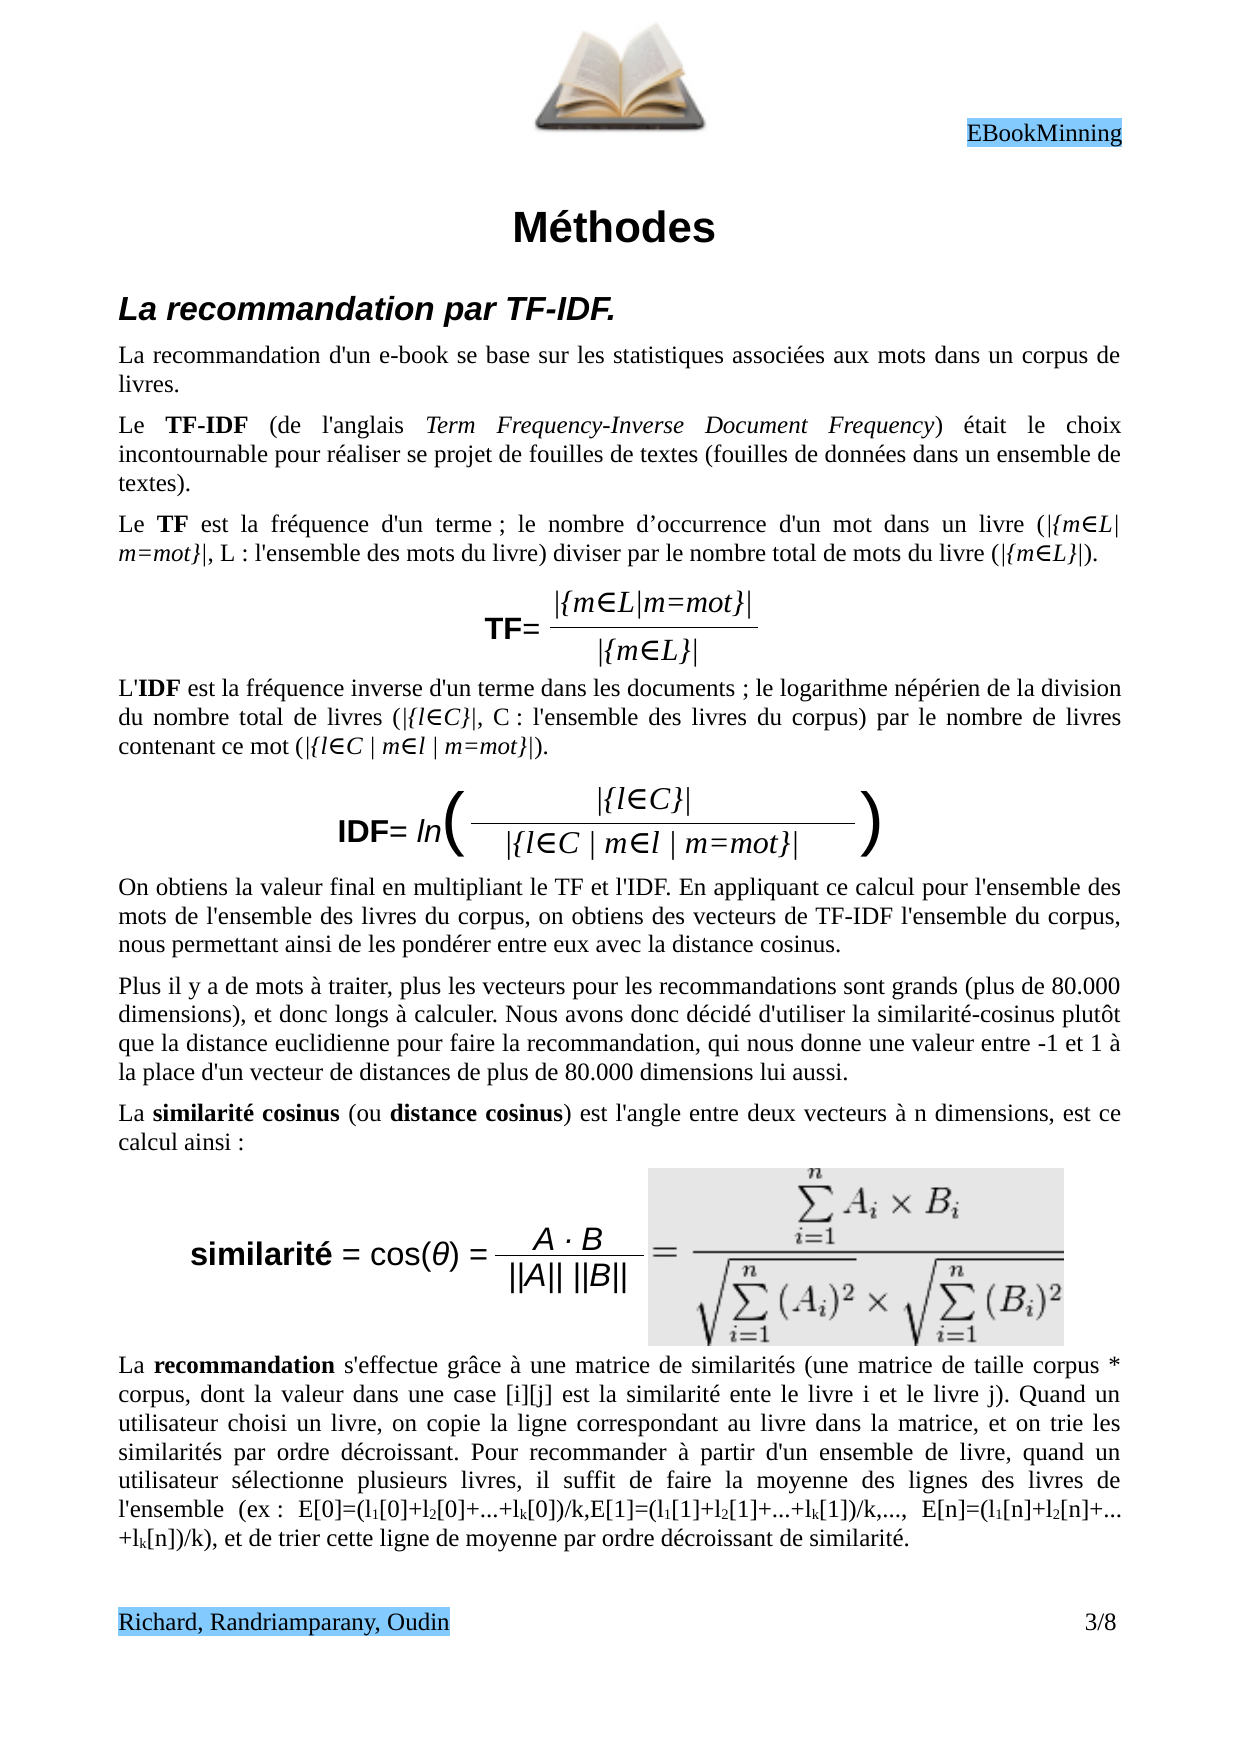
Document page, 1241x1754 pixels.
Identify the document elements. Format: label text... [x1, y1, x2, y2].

subtitle La recommandation par TF-IDF. [118, 289, 1122, 328]
text L'IDF est la fréquence inverse d'un terme dans les documents ; le logarithme népérien de la division du nombre total de livres (|{l∈C}|, C : l'ensemble des livres du corpus) par le nombre de livres contenant ce mot (|{l∈C | m∈l | m=mot}|). [118, 579, 1122, 760]
text La similarité cosinus (ou distance cosinus) est l'angle entre deux vecteurs à n dimensions, est ce calcul ainsi : [118, 1098, 1122, 1156]
text La recommandation d'un e-book se base sur les statistiques associées aux mots dans un corpus de livres. [118, 340, 1122, 398]
text Plus il y a de mots à traiter, plus les vecteurs pour les recommandations sont grands (plus de 80.000 dimensions), et donc longs à calculer. Nous avons donc décidé d'utiliser la similarité-cosinus plutôt que la distance euclidienne pour faire la recommandation, qui nous donne une valeur entre -1 et 1 à la place d'un vecteur de distances de plus de 80.000 dimensions lui aussi. [118, 971, 1122, 1086]
text On obtiens la valeur final en multipliant le TF et l'IDF. En appliquant ce calcul pour l'ensemble des mots de l'ensemble des livres du corpus, on obtiens des vecteurs de TF-IDF l'ensemble du corpus, nous permettant ainsi de les pondérer entre eux avec la distance cosinus. [118, 772, 1122, 958]
text Le TF est la fréquence d'un terme ; le nombre d’occurrence d'un mot dans un livre (|{m∈L|m=mot}|, L : l'ensemble des mots du livre) diviser par le nombre total de mots du livre (|{m∈L}|). [118, 509, 1122, 566]
subtitle Méthodes [118, 201, 1122, 252]
text Le TF-IDF (de l'anglais Term Frequency-Inverse Document Frequency) était le choix incontournable pour réaliser se projet de fouilles de textes (fouilles de données dans un ensemble de textes). [118, 410, 1122, 496]
text La recommandation s'effectue grâce à une matrice de similarités (une matrice de taille corpus * corpus, dont la valeur dans une case [i][j] est la similarité ente le livre i et le livre j). Quand un utilisateur choisi un livre, on copie la ligne correspondant au livre dans la matrice, et on trie les similarités par ordre décroissant. Pour recommander à partir d'un ensemble de livre, quand un utilisateur sélectionne plusieurs livres, il suffit de faire la moyenne des lignes des livres de l'ensemble (ex : E[0]=(l1[0]+l2[0]+...+lk[0])/k,E[1]=(l1[1]+l2[1]+...+lk[1])/k,..., E[n]=(l1[n]+l2[n]+...+lk[n])/k), et de trier cette ligne de moyenne par ordre décroissant de similarité. [118, 1168, 1122, 1552]
picture [516, 19, 725, 151]
